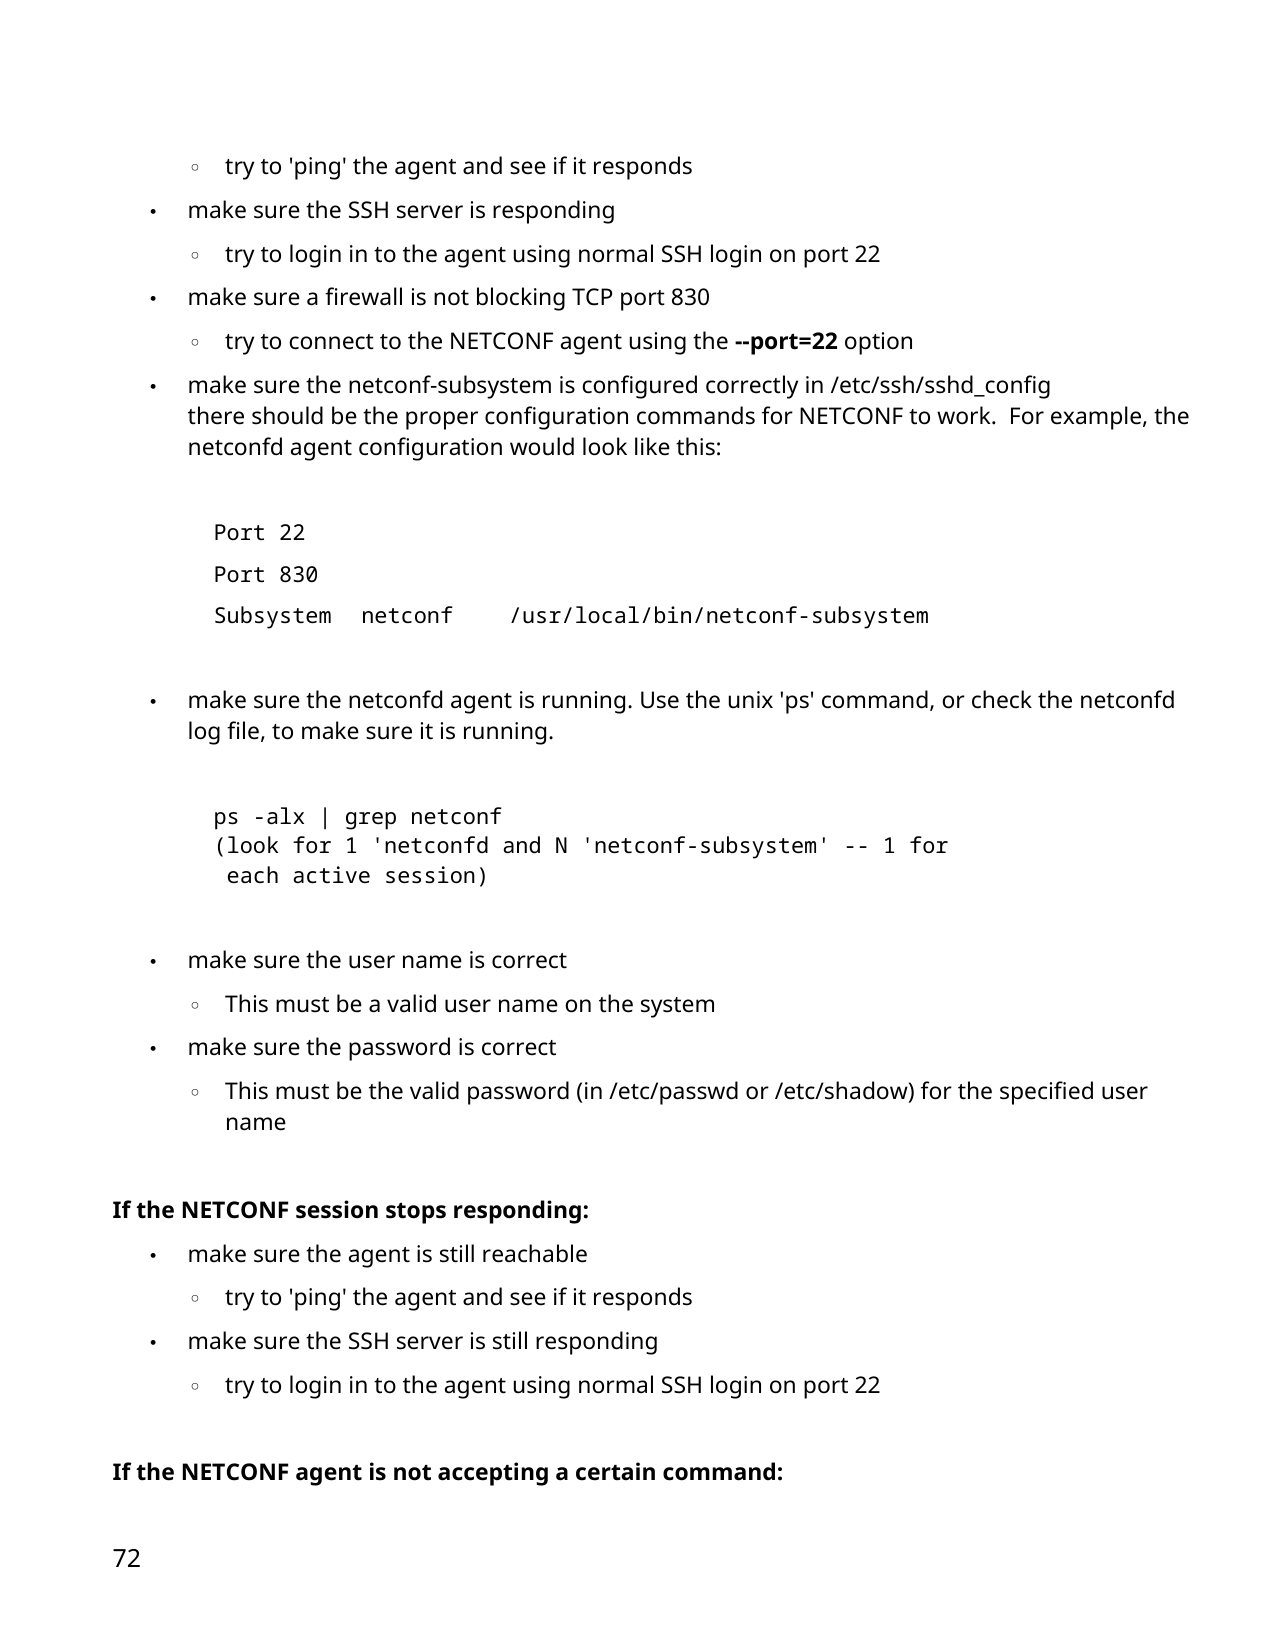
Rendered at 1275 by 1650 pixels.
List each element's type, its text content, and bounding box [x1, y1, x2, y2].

text Subsystem netconf /usr/local/bin/netconf-subsystem [139, 600, 1200, 630]
text Port 830 [139, 558, 1200, 588]
list This must be the valid password (in /etc/passwd or /etc/shadow) for the specified user name [187, 1075, 1200, 1137]
list This must be a valid user name on the system [187, 987, 1200, 1019]
list make sure the agent is still reachable [150, 1237, 1200, 1269]
text If the NETCONF session stops responding: [112, 1194, 1200, 1225]
list make sure the password is correct [150, 1031, 1200, 1062]
list make sure the netconfd agent is running. Use the unix 'ps' command, or check the netconfd log file, to make sure it is running. [150, 684, 1200, 746]
list make sure the user name is correct [150, 944, 1200, 975]
list try to 'ping' the agent and see if it responds [187, 1281, 1200, 1312]
text Port 22 [139, 517, 1200, 547]
list try to connect to the NETCONF agent using the --port=22 option [187, 325, 1200, 356]
list make sure the netconf-subsystem is configured correctly in /etc/ssh/sshd_config there should be the proper configuration commands for NETCONF to work. For example, the netconfd agent configuration would look like this: [150, 369, 1200, 462]
list try to login in to the agent using normal SSH login on port 22 [187, 237, 1200, 269]
list make sure the SSH server is still responding [150, 1325, 1200, 1356]
list try to 'ping' the agent and see if it responds [187, 150, 1200, 181]
list try to login in to the agent using normal SSH login on port 22 [187, 1369, 1200, 1400]
text If the NETCONF agent is not accepting a certain command: [112, 1456, 1200, 1487]
list make sure the SSH server is responding [150, 194, 1200, 225]
list make sure a firewall is not blocking TCP port 830 [150, 281, 1200, 312]
text ps -alx | grep netconf (look for 1 'netconfd and N 'netconf-subsystem' -- 1 for each active session) [139, 801, 1200, 890]
